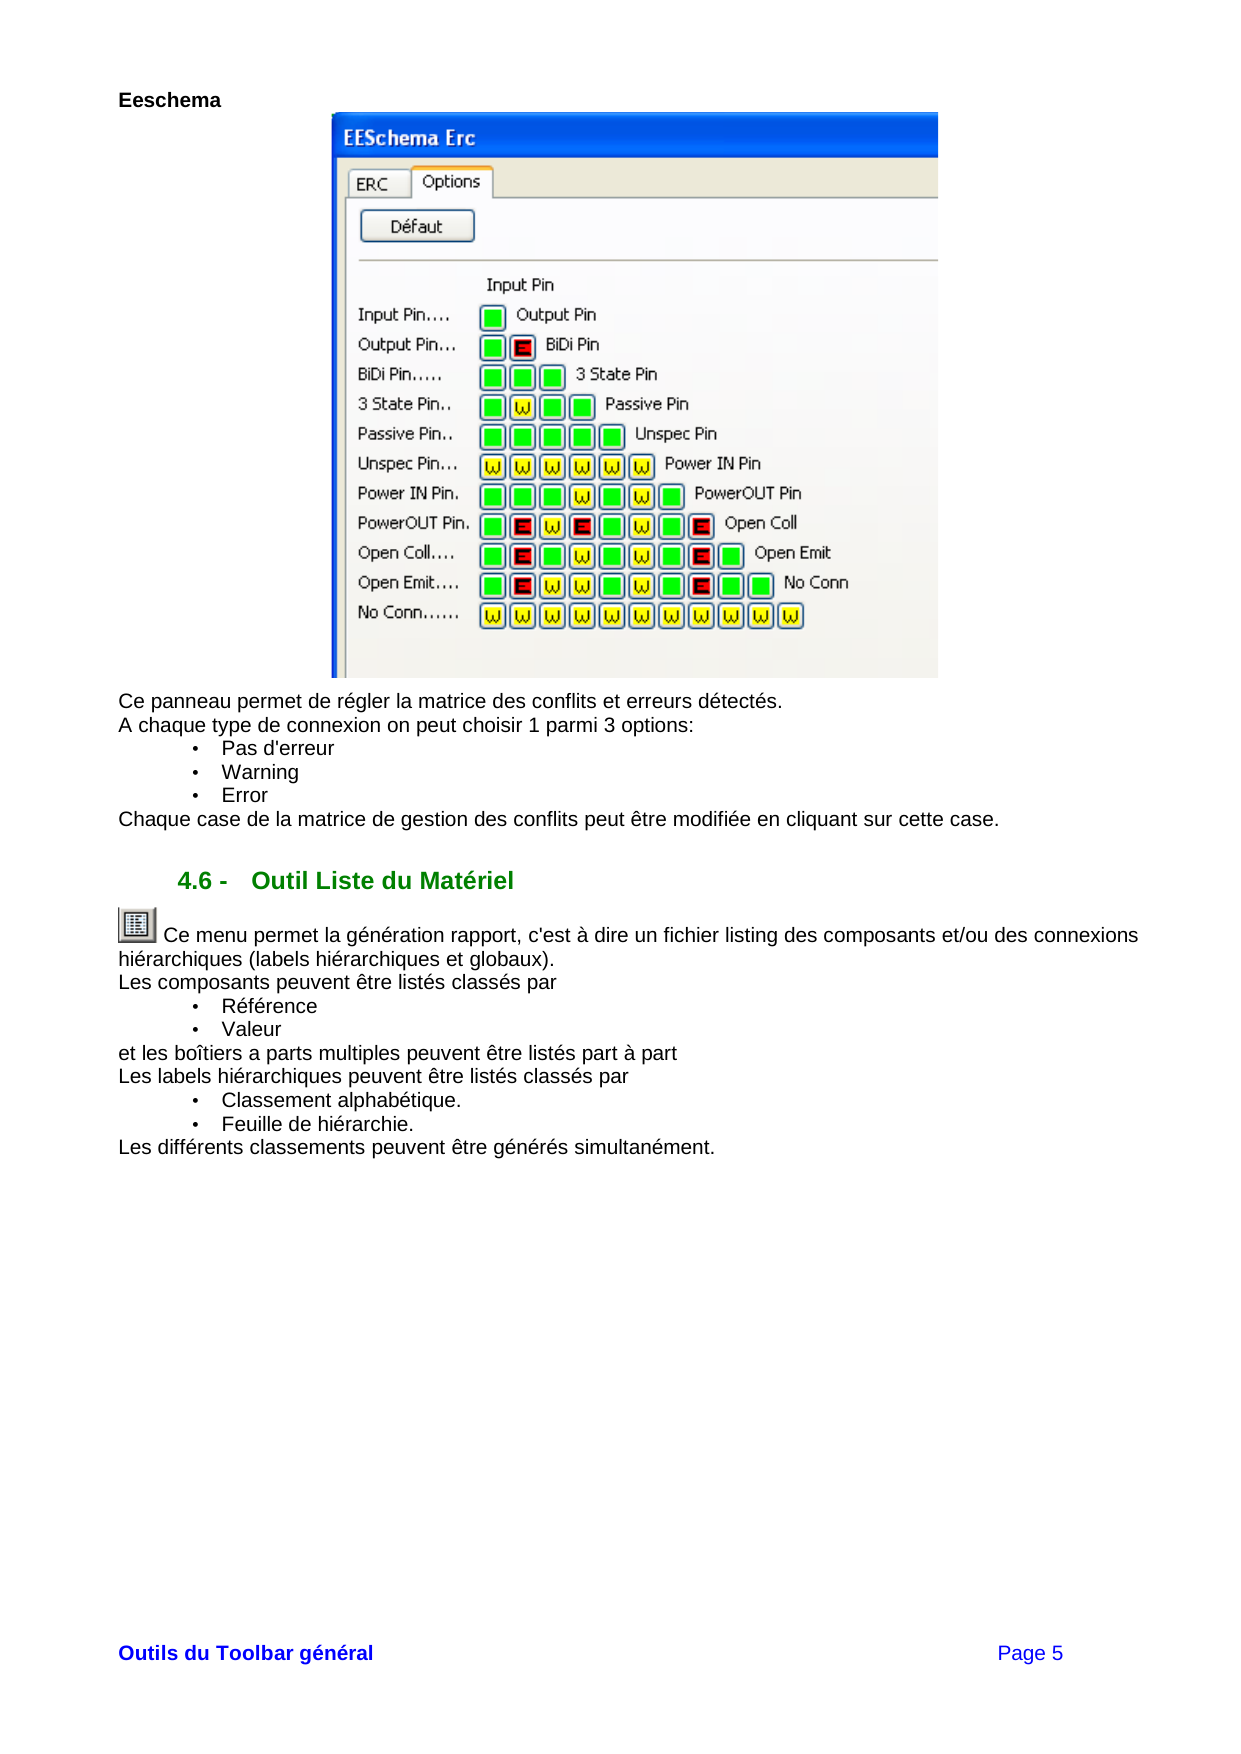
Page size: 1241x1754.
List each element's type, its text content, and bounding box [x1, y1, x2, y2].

picture [331, 112, 939, 678]
text Chaque case de la matrice de gestion des conflits peut être modifiée en cliquant sur cette case. [118, 807, 1152, 831]
picture [118, 906, 158, 943]
list Feuille de hiérarchie. [162, 1112, 1152, 1136]
list Référence [162, 994, 1152, 1018]
text Ce menu permet la génération rapport, c'est à dire un fichier listing des composants et/ou des connexions hiérarchiques (labels hiérarchiques et globaux). [118, 907, 1152, 971]
text Ce panneau permet de régler la matrice des conflits et erreurs détectés. [118, 689, 1152, 713]
list Pas d'erreur [162, 737, 1152, 760]
list Warning [162, 760, 1152, 784]
list Classement alphabétique. [162, 1088, 1152, 1112]
text A chaque type de connexion on peut choisir 1 parmi 3 options: [118, 713, 1152, 737]
list Valeur [162, 1018, 1152, 1041]
text et les boîtiers a parts multiples peuvent être listés part à part [118, 1041, 1152, 1065]
text Les labels hiérarchiques peuvent être listés classés par [118, 1065, 1152, 1088]
subtitle Outil Liste du Matériel [177, 867, 1152, 895]
list Error [162, 784, 1152, 807]
text Les composants peuvent être listés classés par [118, 971, 1152, 994]
text Les différents classements peuvent être générés simultanément. [118, 1136, 1152, 1159]
